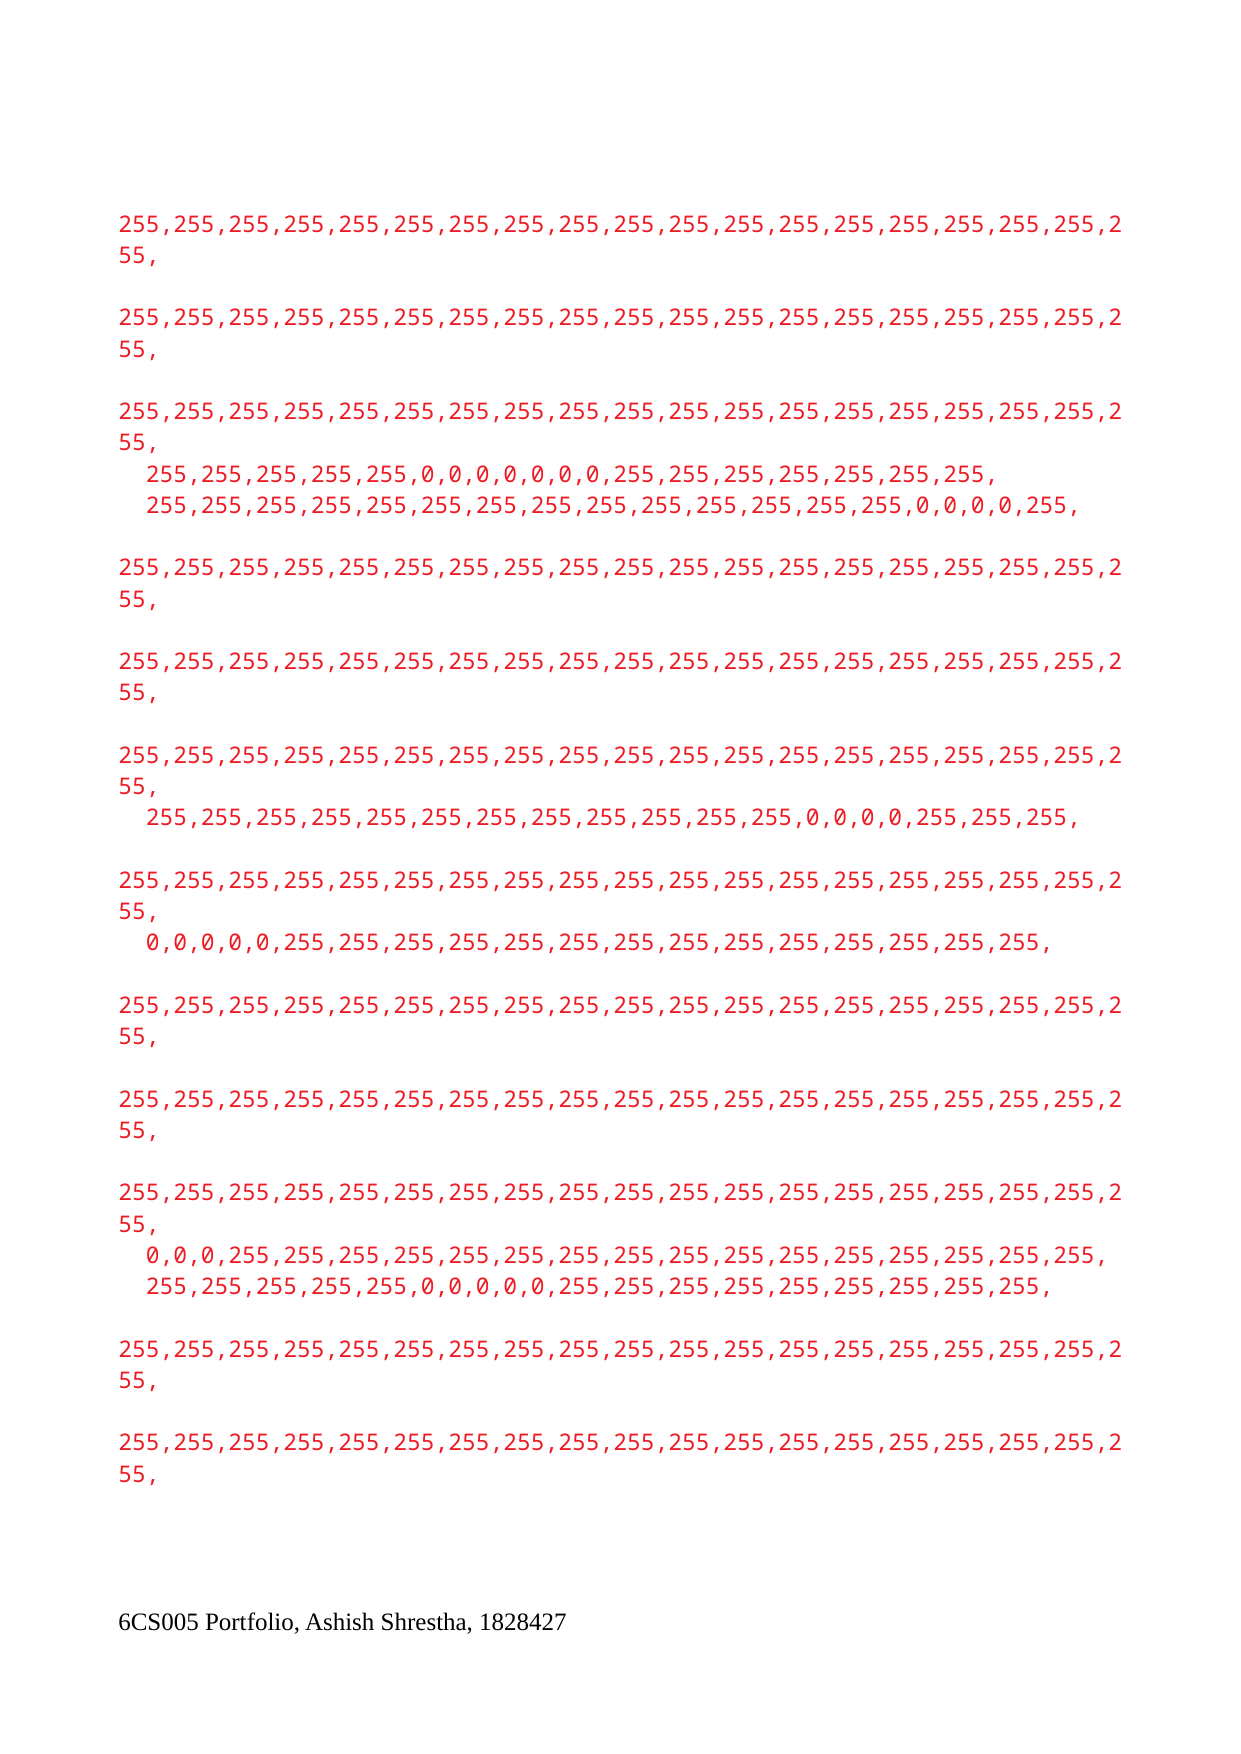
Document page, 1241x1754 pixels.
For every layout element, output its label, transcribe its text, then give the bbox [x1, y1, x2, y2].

text 255,255,255,255,255,255,255,255,255,255,255,255,255,255,255,255,255,255,255, [118, 270, 1122, 364]
text 255,255,255,255,255,255,255,255,255,255,255,255,255,255,255,255,255,255,255, [118, 1395, 1122, 1489]
text 255,255,255,255,255,255,255,255,255,255,255,255,255,255,255,255,255,255,255, [118, 1145, 1122, 1239]
text 255,255,255,255,255,255,255,255,255,255,255,255,255,255,255,255,255,255,255, [118, 614, 1122, 708]
text 255,255,255,255,255,255,255,255,255,255,255,255,0,0,0,0,255,255,255, [118, 801, 1122, 833]
text 0,0,0,0,0,255,255,255,255,255,255,255,255,255,255,255,255,255,255, [118, 926, 1122, 958]
text 255,255,255,255,255,255,255,255,255,255,255,255,255,255,255,255,255,255,255, [118, 1051, 1122, 1145]
text 255,255,255,255,255,255,255,255,255,255,255,255,255,255,255,255,255,255,255, [118, 833, 1122, 926]
text 255,255,255,255,255,255,255,255,255,255,255,255,255,255,255,255,255,255,255, [118, 958, 1122, 1051]
text 0,0,0,255,255,255,255,255,255,255,255,255,255,255,255,255,255,255,255, [118, 1239, 1122, 1270]
text 255,255,255,255,255,0,0,0,0,0,0,0,255,255,255,255,255,255,255, [118, 458, 1122, 489]
text 255,255,255,255,255,255,255,255,255,255,255,255,255,255,0,0,0,0,255, [118, 489, 1122, 520]
text 255,255,255,255,255,255,255,255,255,255,255,255,255,255,255,255,255,255,255, [118, 364, 1122, 458]
text 255,255,255,255,255,255,255,255,255,255,255,255,255,255,255,255,255,255,255, [118, 708, 1122, 801]
text 255,255,255,255,255,255,255,255,255,255,255,255,255,255,255,255,255,255,255, [118, 1301, 1122, 1395]
text 255,255,255,255,255,255,255,255,255,255,255,255,255,255,255,255,255,255,255, [118, 176, 1122, 270]
text 255,255,255,255,255,0,0,0,0,0,255,255,255,255,255,255,255,255,255, [118, 1270, 1122, 1301]
text 255,255,255,255,255,255,255,255,255,255,255,255,255,255,255,255,255,255,255, [118, 520, 1122, 614]
